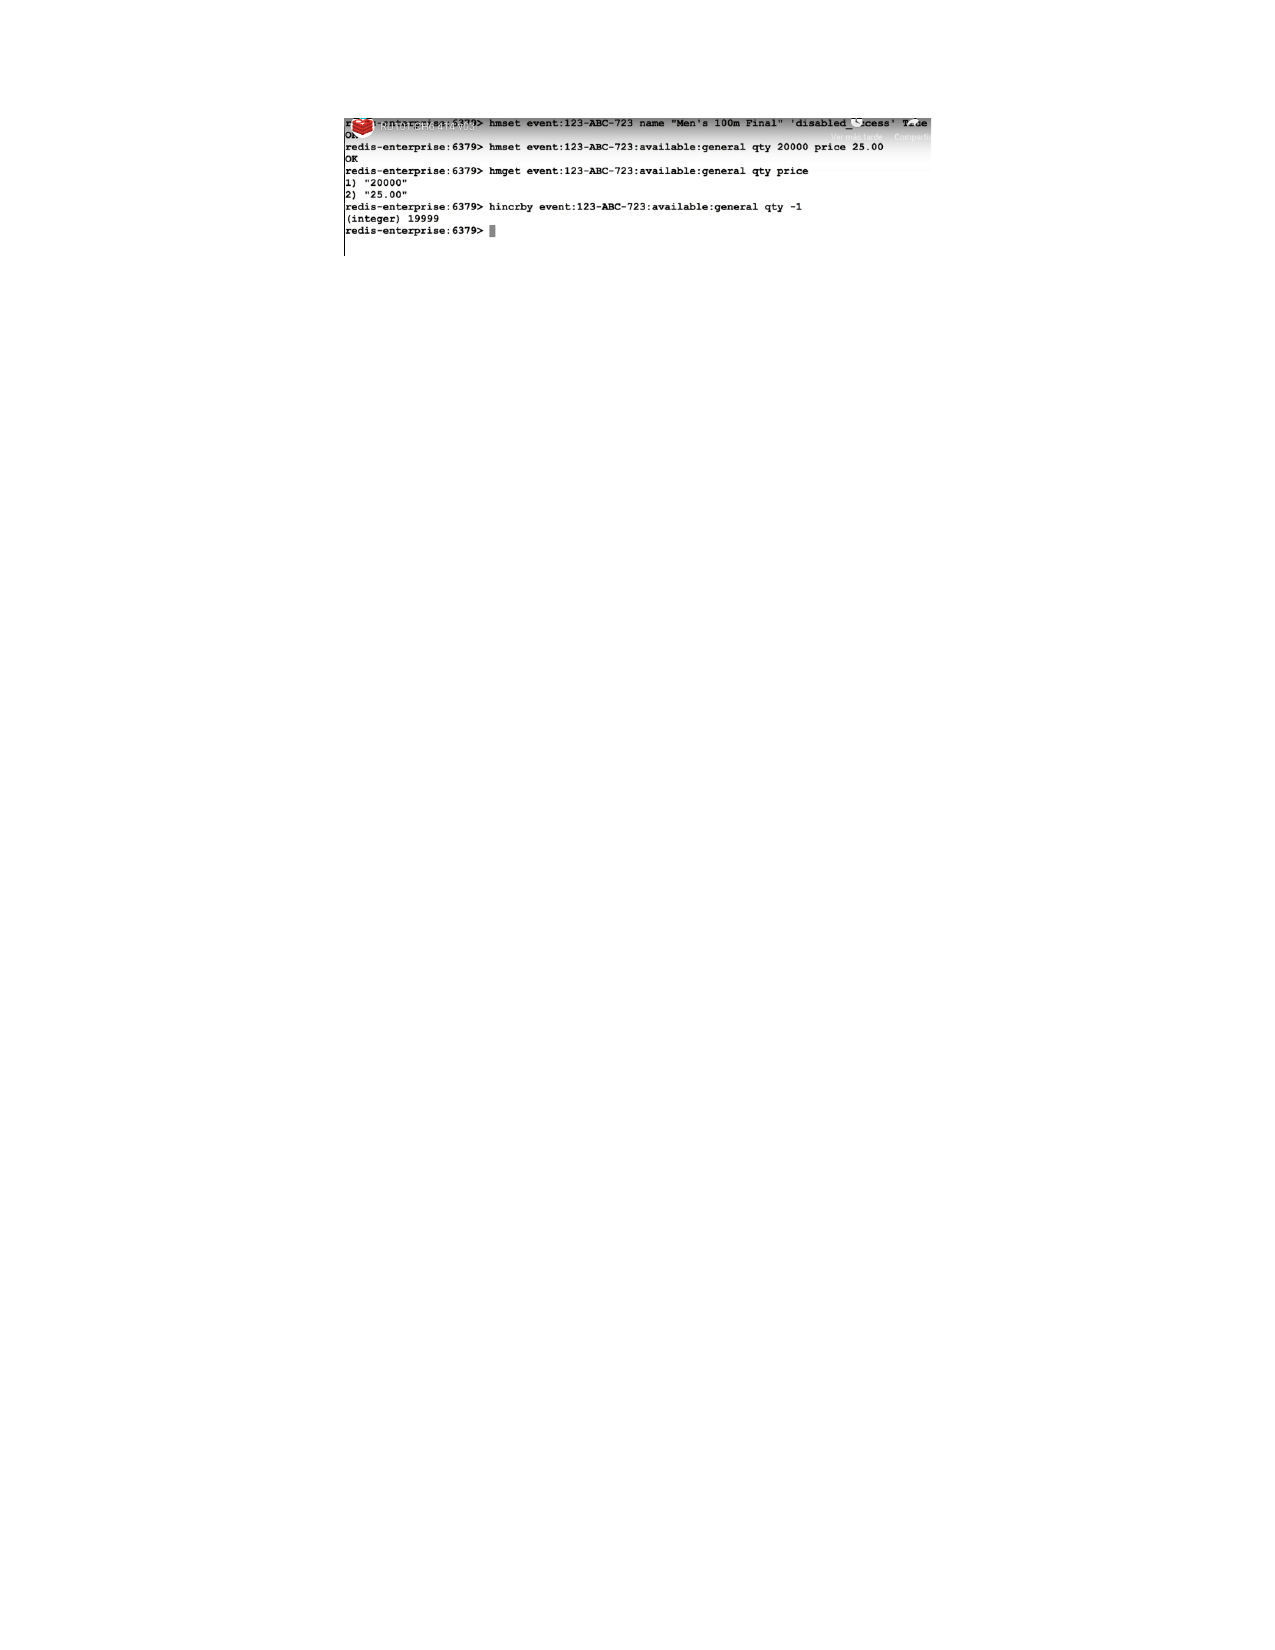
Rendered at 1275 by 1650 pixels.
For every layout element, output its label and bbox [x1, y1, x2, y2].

picture [344, 118, 932, 256]
